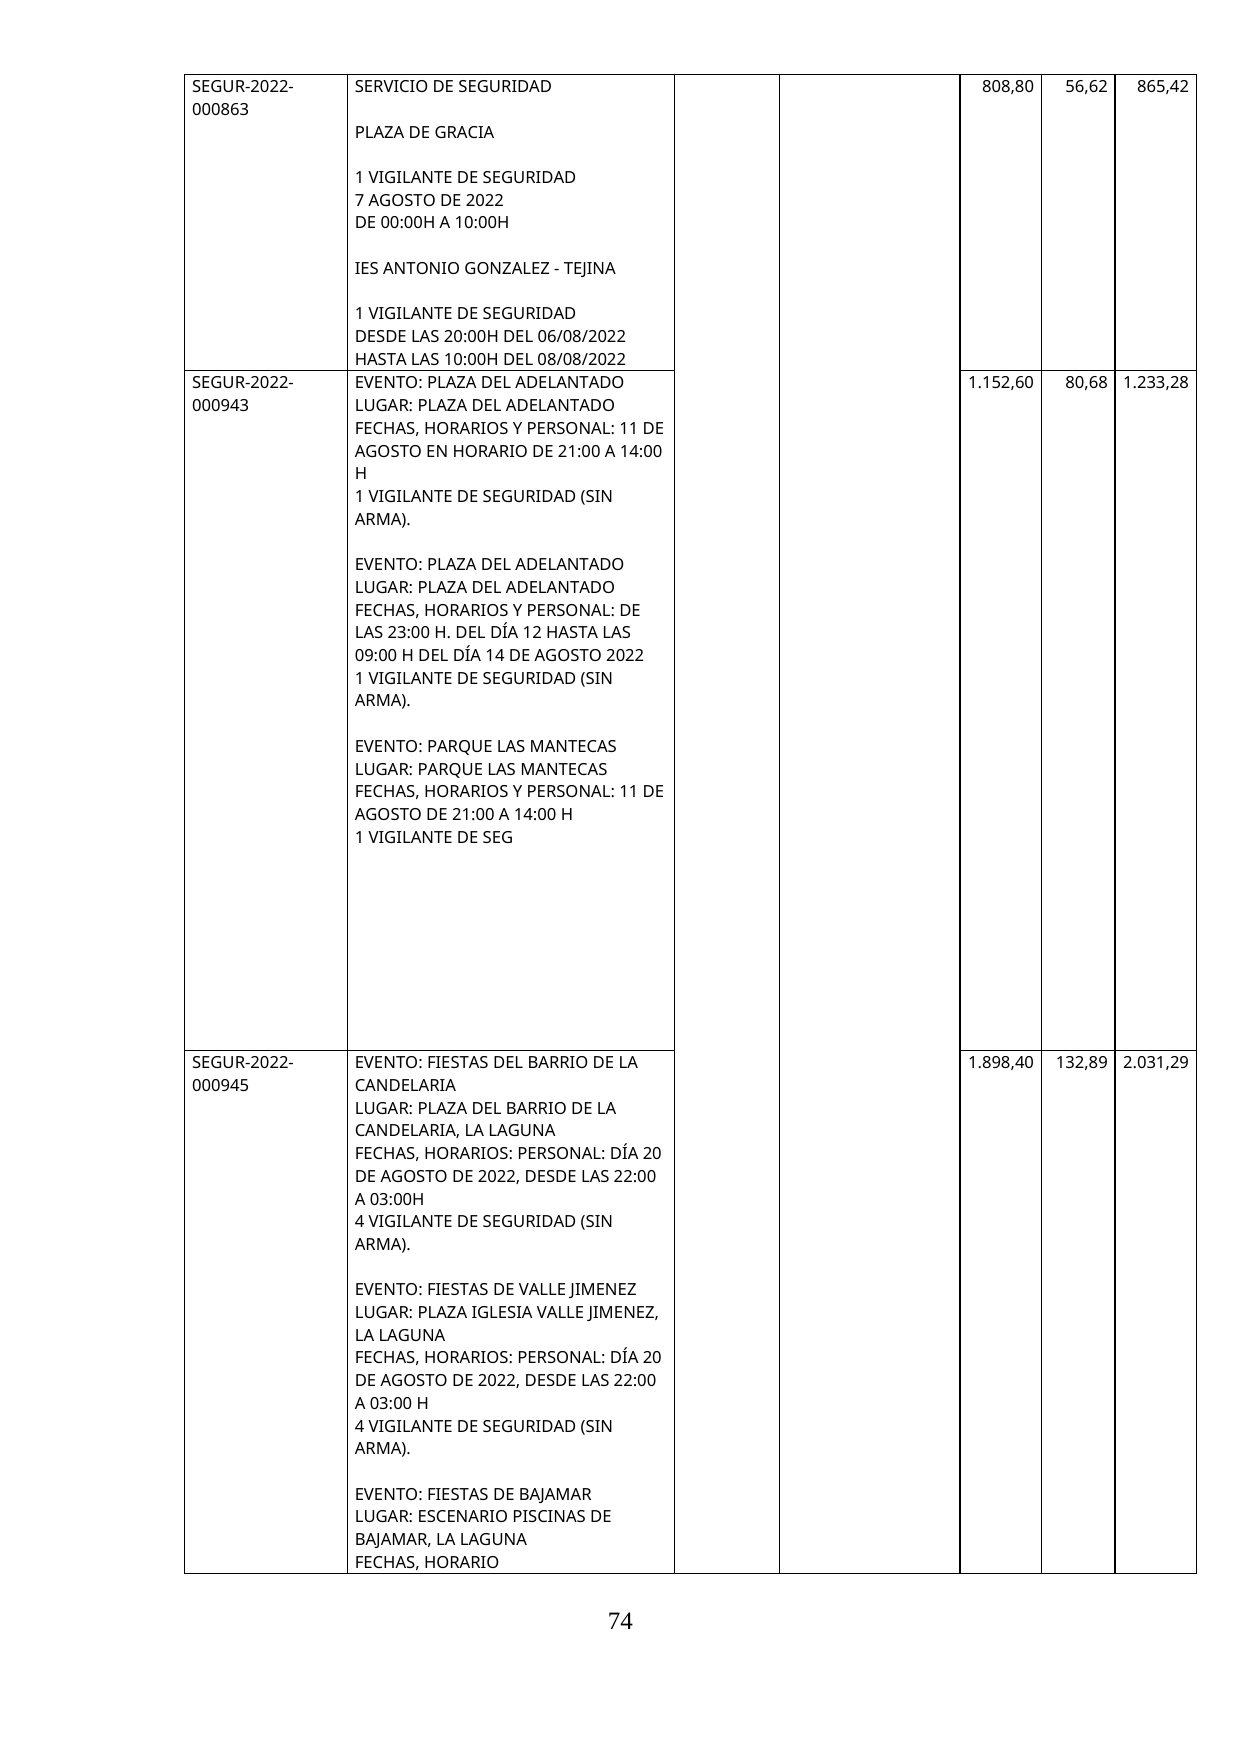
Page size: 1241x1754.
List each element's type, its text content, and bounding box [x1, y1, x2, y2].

table_cell 2.031,29 [1116, 1051, 1196, 1573]
table_cell EVENTO: FIESTAS DEL BARRIO DE LA CANDELARIA LUGAR: PLAZA DEL BARRIO DE LA CANDELARIA, LA LAGUNA FECHAS, HORARIOS: PERSONAL: DÍA 20 DE AGOSTO DE 2022, DESDE LAS 22:00 A 03:00H 4 VIGILANTE DE SEGURIDAD (SIN ARMA). EVENTO: FIESTAS DE VALLE JIMENEZ LUGAR: PLAZA IGLESIA VALLE JIMENEZ, LA LAGUNA FECHAS, HORARIOS: PERSONAL: DÍA 20 DE AGOSTO DE 2022, DESDE LAS 22:00 A 03:00 H 4 VIGILANTE DE SEGURIDAD (SIN ARMA). EVENTO: FIESTAS DE BAJAMAR LUGAR: ESCENARIO PISCINAS DE BAJAMAR, LA LAGUNA FECHAS, HORARIO [348, 1051, 674, 1573]
table_cell 1.233,28 [1116, 371, 1196, 1050]
table_cell [780, 75, 959, 1573]
table_cell SEGUR-2022-000863 [185, 75, 347, 370]
table_cell SEGUR-2022-000943 [185, 371, 347, 1050]
table_cell 808,80 [961, 75, 1041, 370]
table_cell 56,62 [1042, 75, 1114, 370]
table_cell 865,42 [1116, 75, 1196, 370]
table_cell SEGUR-2022-000945 [185, 1051, 347, 1573]
table_cell SERVICIO DE SEGURIDAD PLAZA DE GRACIA 1 VIGILANTE DE SEGURIDAD 7 AGOSTO DE 2022 DE 00:00H A 10:00H IES ANTONIO GONZALEZ - TEJINA 1 VIGILANTE DE SEGURIDAD DESDE LAS 20:00H DEL 06/08/2022 HASTA LAS 10:00H DEL 08/08/2022 [348, 75, 674, 370]
table_cell 1.898,40 [961, 1051, 1041, 1573]
table_cell EVENTO: PLAZA DEL ADELANTADO LUGAR: PLAZA DEL ADELANTADO FECHAS, HORARIOS Y PERSONAL: 11 DE AGOSTO EN HORARIO DE 21:00 A 14:00 H 1 VIGILANTE DE SEGURIDAD (SIN ARMA). EVENTO: PLAZA DEL ADELANTADO LUGAR: PLAZA DEL ADELANTADO FECHAS, HORARIOS Y PERSONAL: DE LAS 23:00 H. DEL DÍA 12 HASTA LAS 09:00 H DEL DÍA 14 DE AGOSTO 2022 1 VIGILANTE DE SEGURIDAD (SIN ARMA). EVENTO: PARQUE LAS MANTECAS LUGAR: PARQUE LAS MANTECAS FECHAS, HORARIOS Y PERSONAL: 11 DE AGOSTO DE 21:00 A 14:00 H 1 VIGILANTE DE SEG [348, 371, 674, 1050]
table_cell 80,68 [1042, 371, 1114, 1050]
table_cell 1.152,60 [961, 371, 1041, 1050]
table_cell [675, 75, 779, 1573]
table_cell 132,89 [1042, 1051, 1114, 1573]
